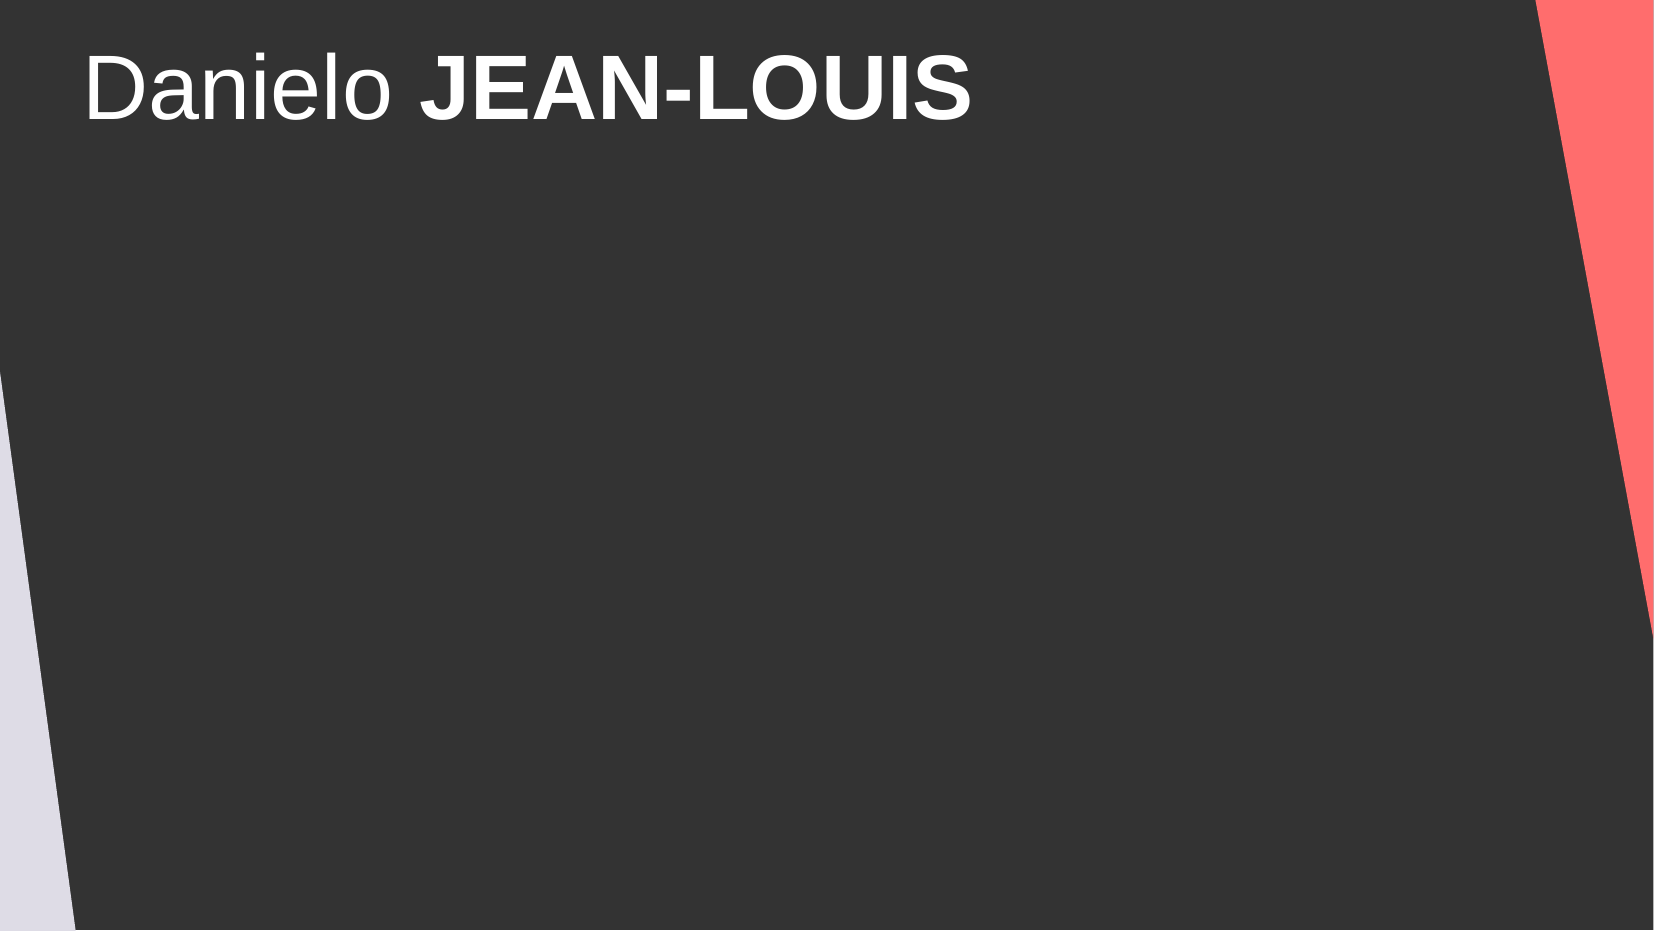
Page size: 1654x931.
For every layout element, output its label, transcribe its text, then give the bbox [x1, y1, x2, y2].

text_box [1535, 0, 1654, 642]
text_box [0, 371, 76, 931]
subtitle Danielo JEAN-LOUIS [82, 36, 1571, 345]
